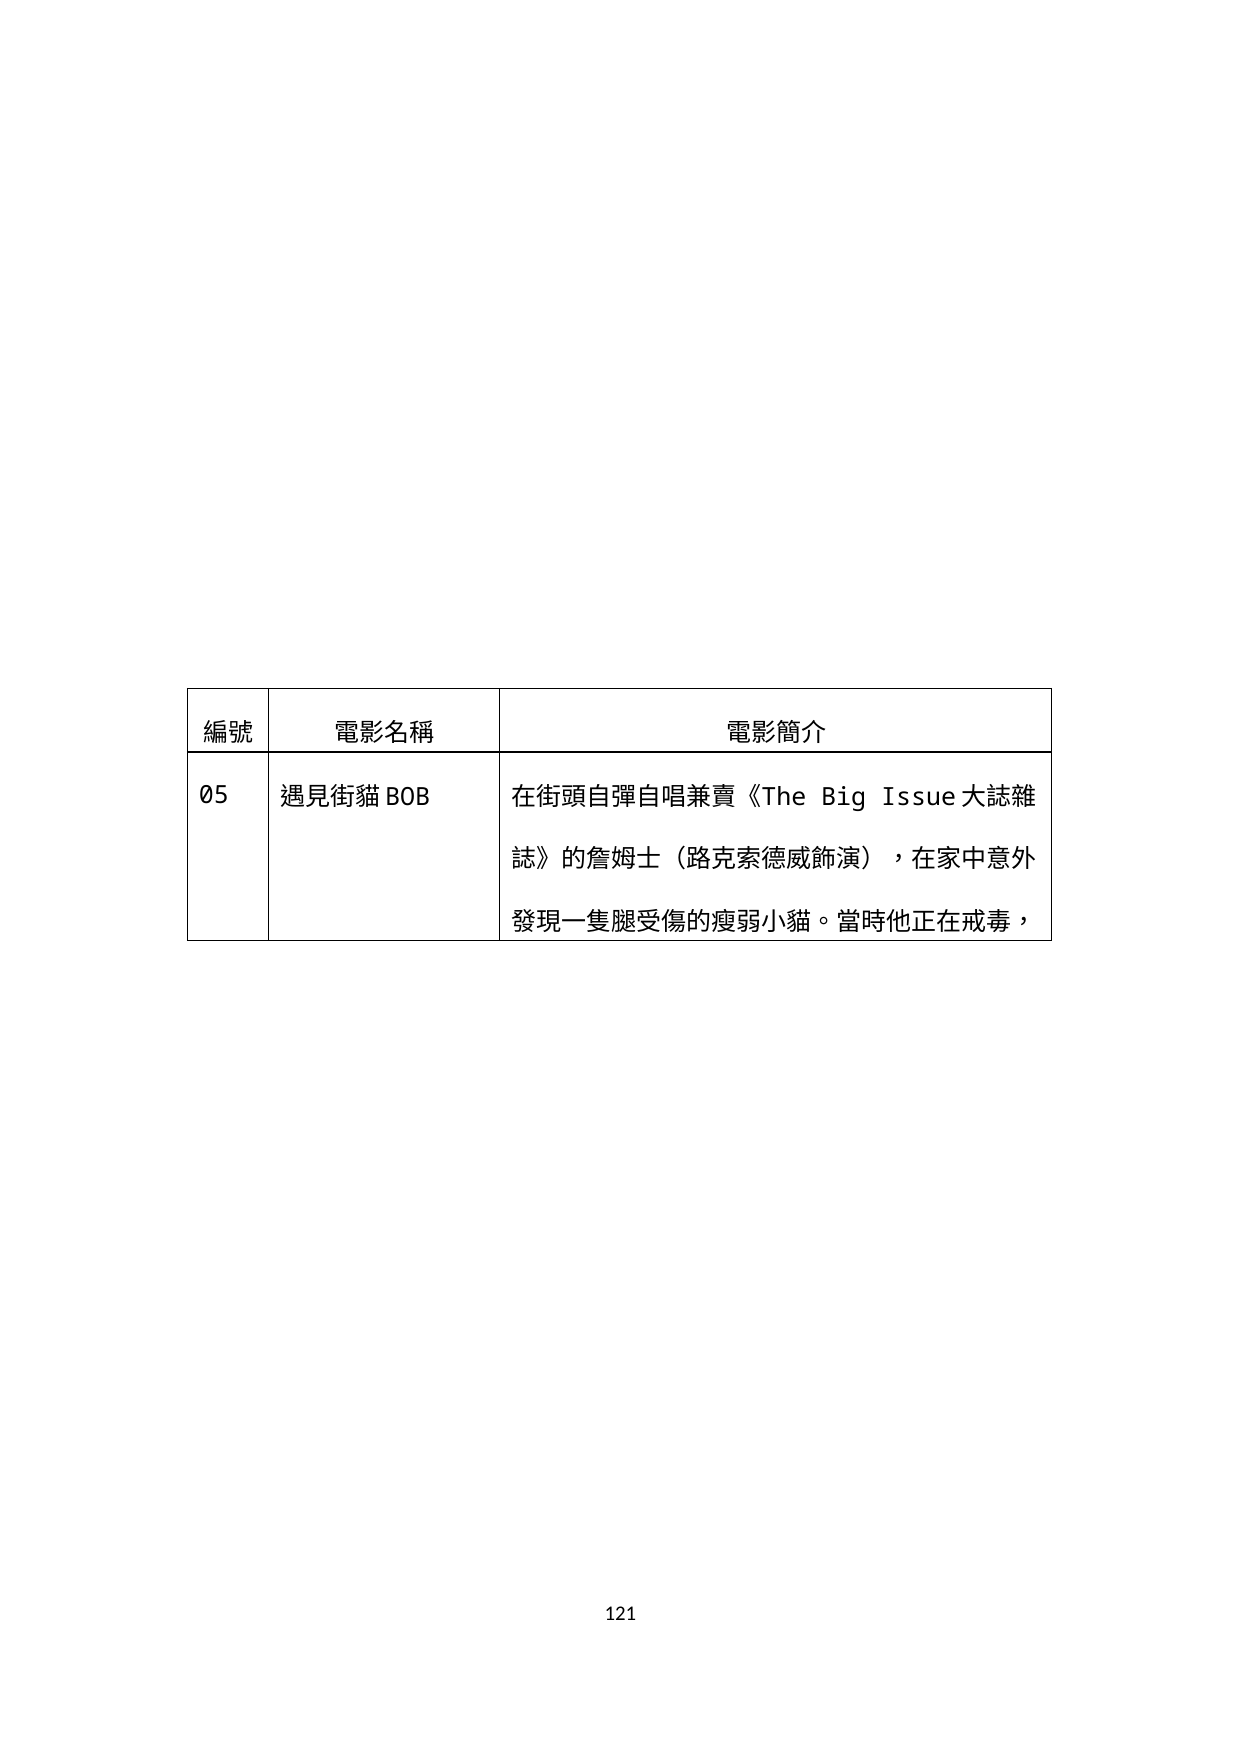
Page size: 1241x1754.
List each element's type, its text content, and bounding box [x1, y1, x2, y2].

table_header 電影簡介 [500, 689, 1051, 751]
table_header 電影名稱 [269, 689, 499, 751]
table_header 編號 [188, 689, 268, 751]
table_cell 遇見街貓BOB [269, 753, 499, 940]
table_cell 在街頭自彈自唱兼賣《The Big Issue大誌雜誌》的詹姆士（路克索德威飾演），在家中意外發現一隻腿受傷的瘦弱小貓。當時他正在戒毒， [500, 753, 1051, 940]
table_cell 05 [188, 753, 268, 940]
